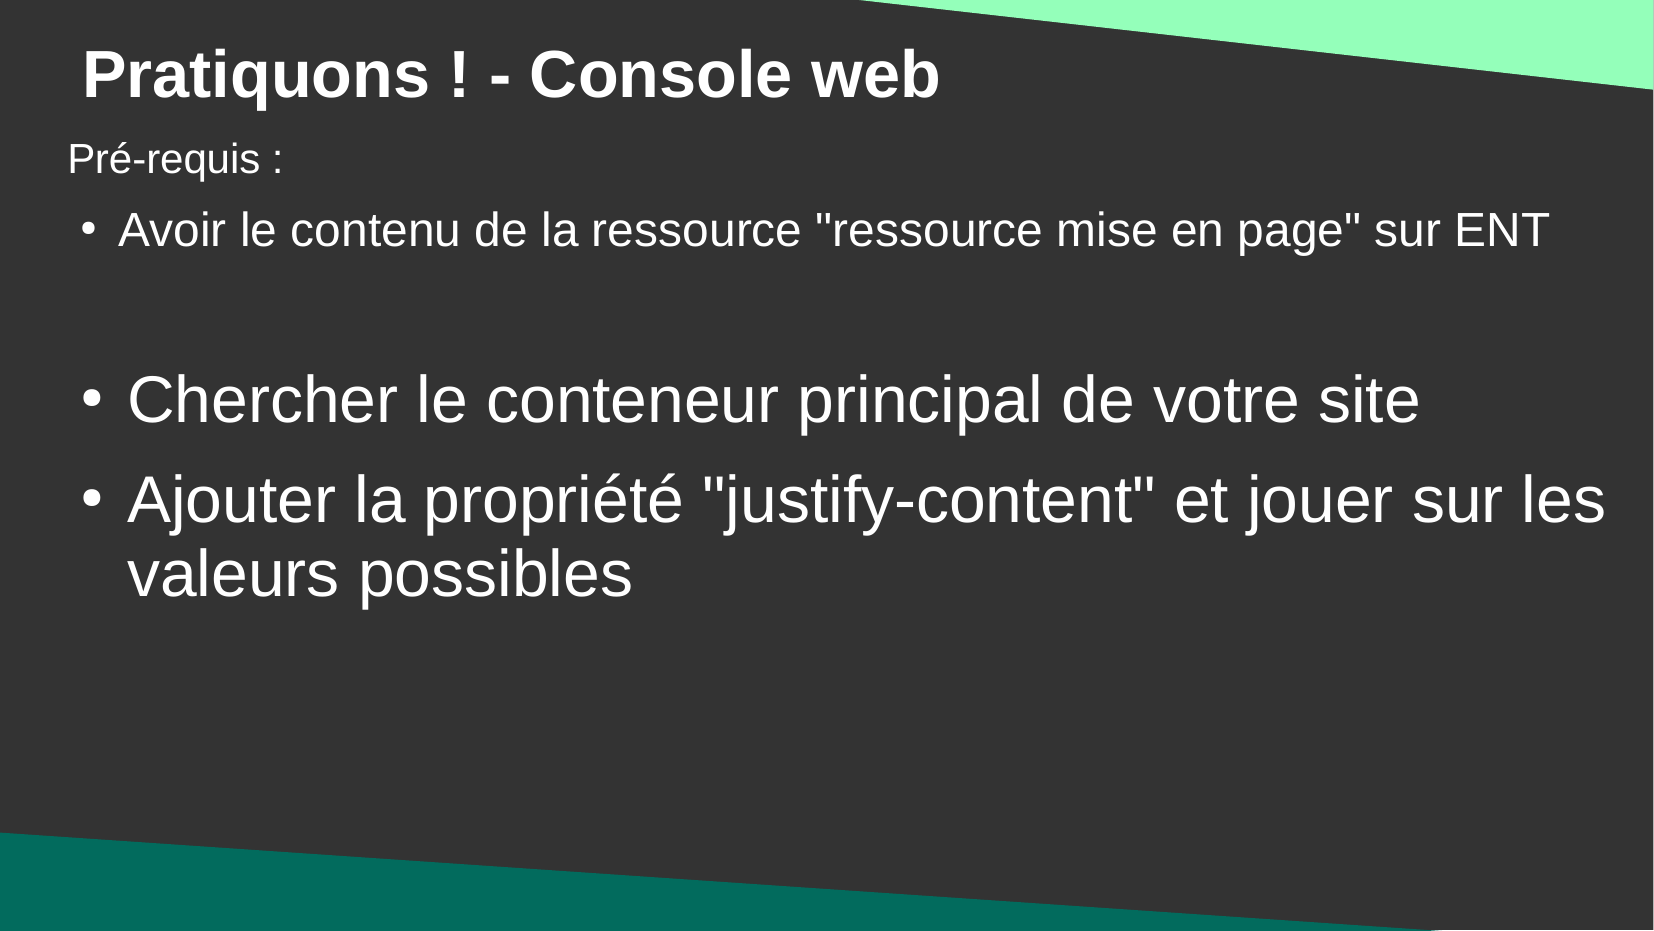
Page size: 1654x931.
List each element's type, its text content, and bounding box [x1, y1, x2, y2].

list Pré-requis : Avoir le contenu de la ressource "ressource mise en page" sur ENT [67, 135, 1607, 293]
text_box [859, 0, 1654, 90]
title Pratiquons ! - Console web [82, 37, 1630, 112]
list Chercher le conteneur principal de votre site Ajouter la propriété "justify-content" et jouer sur les valeurs possibles [64, 363, 1619, 612]
